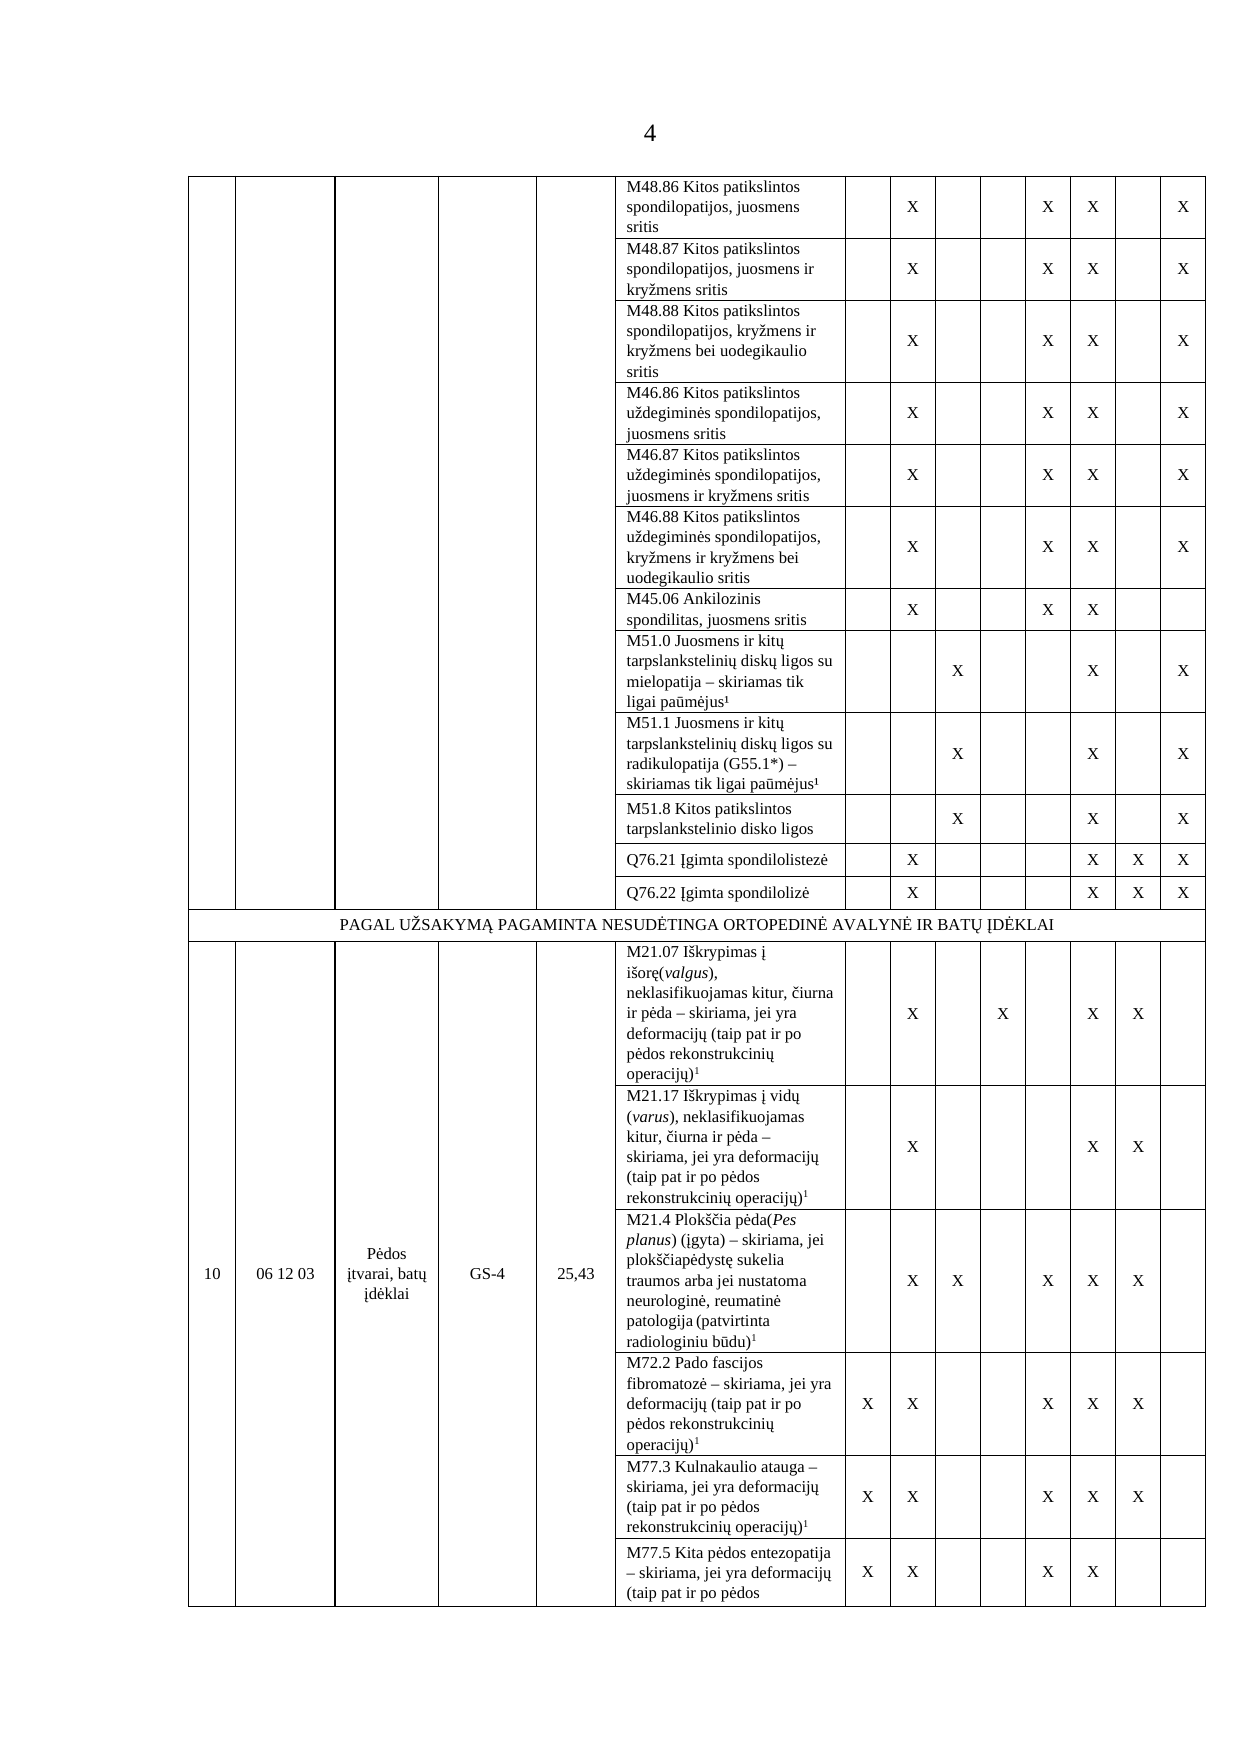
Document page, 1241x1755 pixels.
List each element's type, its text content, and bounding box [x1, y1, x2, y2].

table_cell X [1071, 301, 1115, 382]
table_cell M77.3 Kulnakaulio atauga – skiriama, jei yra deformacijų (taip pat ir po pėdos rekonstrukcinių operacijų)1 [616, 1456, 845, 1538]
table_cell X [1116, 1210, 1160, 1352]
table_cell [981, 795, 1025, 843]
table_cell [1116, 713, 1160, 794]
table_cell [846, 177, 890, 238]
table_cell X [936, 631, 980, 712]
table_cell X [981, 942, 1025, 1085]
table_cell X [1026, 1539, 1070, 1606]
table_cell X [891, 589, 935, 630]
table_cell X [1026, 301, 1070, 382]
table_cell X [891, 445, 935, 506]
table_cell X [1071, 942, 1115, 1085]
table_cell X [1071, 631, 1115, 712]
table_cell [846, 507, 890, 588]
table_cell X [891, 1353, 935, 1455]
table_cell X [936, 1210, 980, 1352]
table_cell M51.8 Kitos patikslintos tarpslankstelinio disko ligos [616, 795, 845, 843]
table_cell X [891, 239, 935, 299]
table_cell [1161, 942, 1205, 1085]
table_cell [981, 1353, 1025, 1455]
table_cell Q76.21 Įgimta spondilolistezė [616, 844, 845, 876]
table_cell X [1026, 1210, 1070, 1352]
table_cell X [1071, 507, 1115, 588]
table_cell M46.88 Kitos patikslintos uždegiminės spondilopatijos, kryžmens ir kryžmens bei uodegikaulio sritis [616, 507, 845, 588]
table_cell [981, 844, 1025, 876]
table_cell M21.17 Iškrypimas į vidų (varus), neklasifikuojamas kitur, čiurna ir pėda – skiriama, jei yra deformacijų (taip pat ir po pėdos rekonstrukcinių operacijų)1 [616, 1086, 845, 1208]
table_cell [981, 1456, 1025, 1538]
table_cell [846, 942, 890, 1085]
table_cell X [1071, 383, 1115, 444]
table_cell X [1071, 445, 1115, 506]
table_cell X [1161, 877, 1205, 908]
table_cell Q76.22 Įgimta spondilolizė [616, 877, 845, 908]
table_cell [846, 301, 890, 382]
table_cell [936, 1456, 980, 1538]
table_cell X [1026, 1353, 1070, 1455]
table_cell [1116, 177, 1160, 238]
table_cell [1026, 631, 1070, 712]
table_cell X [1071, 1456, 1115, 1538]
table_cell [1161, 1353, 1205, 1455]
table_cell X [846, 1456, 890, 1538]
table_cell X [891, 507, 935, 588]
table_cell X [1116, 942, 1160, 1085]
table_cell [1116, 631, 1160, 712]
table_cell X [1116, 844, 1160, 876]
table_cell X [891, 1456, 935, 1538]
table_cell [981, 383, 1025, 444]
table_cell X [1071, 877, 1115, 908]
table_cell X [1026, 239, 1070, 299]
table_cell [189, 177, 235, 908]
table_cell [846, 589, 890, 630]
table_cell [981, 507, 1025, 588]
table_cell [1026, 844, 1070, 876]
table_cell X [891, 177, 935, 238]
table_cell [1026, 713, 1070, 794]
table_cell [936, 383, 980, 444]
table_cell M46.86 Kitos patikslintos uždegiminės spondilopatijos, juosmens sritis [616, 383, 845, 444]
table_cell [936, 239, 980, 299]
table_cell [936, 844, 980, 876]
table_cell M21.07 Iškrypimas į išorę(valgus), neklasifikuojamas kitur, čiurna ir pėda – skiriama, jei yra deformacijų (taip pat ir po pėdos rekonstrukcinių operacijų)1 [616, 942, 845, 1085]
table_cell X [891, 1539, 935, 1606]
table_cell X [1161, 631, 1205, 712]
table_cell [846, 1210, 890, 1352]
table_cell X [1071, 589, 1115, 630]
table_cell [846, 844, 890, 876]
table_cell PAGAL UŽSAKYMĄ PAGAMINTA NESUDĖTINGA ORTOPEDINĖ AVALYNĖ IR BATŲ ĮDĖKLAI [189, 910, 1205, 941]
table_cell [846, 383, 890, 444]
table_cell X [846, 1539, 890, 1606]
table_cell [981, 713, 1025, 794]
table_cell M46.87 Kitos patikslintos uždegiminės spondilopatijos, juosmens ir kryžmens sritis [616, 445, 845, 506]
table_cell [846, 445, 890, 506]
table_cell M48.87 Kitos patikslintos spondilopatijos, juosmens ir kryžmens sritis [616, 239, 845, 299]
table_cell [936, 445, 980, 506]
table_cell [891, 795, 935, 843]
table_cell [846, 1086, 890, 1208]
table_cell X [1161, 177, 1205, 238]
table_cell GS-4 [439, 942, 536, 1606]
table_cell [846, 631, 890, 712]
table_cell [336, 177, 438, 908]
table_cell [981, 301, 1025, 382]
table_cell X [1026, 383, 1070, 444]
table_cell [891, 631, 935, 712]
table_cell X [1026, 1456, 1070, 1538]
table_cell [1161, 1456, 1205, 1538]
table_cell [981, 1539, 1025, 1606]
table_cell 25,43 [537, 942, 615, 1606]
table_cell X [1071, 1086, 1115, 1208]
table_cell [936, 1353, 980, 1455]
table_cell [936, 507, 980, 588]
table_cell [891, 713, 935, 794]
table_cell X [1026, 177, 1070, 238]
table_cell [1161, 589, 1205, 630]
table_cell X [936, 713, 980, 794]
table_cell X [1161, 507, 1205, 588]
table_cell [936, 877, 980, 908]
table_cell X [891, 877, 935, 908]
table_cell [846, 795, 890, 843]
table_cell X [1116, 1086, 1160, 1208]
table_cell X [1161, 844, 1205, 876]
table_cell X [1071, 177, 1115, 238]
table_cell [1116, 383, 1160, 444]
table_cell [1161, 1539, 1205, 1606]
table_cell [1116, 507, 1160, 588]
table_cell X [1071, 1353, 1115, 1455]
table_cell X [1161, 239, 1205, 299]
table_cell [1026, 1086, 1070, 1208]
table_cell [936, 942, 980, 1085]
table_cell X [1161, 383, 1205, 444]
table_cell [846, 713, 890, 794]
table_cell [439, 177, 536, 908]
table_cell [1116, 1539, 1160, 1606]
table_cell [981, 1210, 1025, 1352]
table_cell [236, 177, 334, 908]
table_cell M51.0 Juosmens ir kitų tarpslankstelinių diskų ligos su mielopatija – skiriamas tik ligai paūmėjus¹ [616, 631, 845, 712]
table_cell [1116, 589, 1160, 630]
table_cell X [1026, 445, 1070, 506]
table_cell X [1071, 795, 1115, 843]
table_cell Pėdos įtvarai, batų įdėklai [336, 942, 438, 1606]
table_cell M72.2 Pado fascijos fibromatozė – skiriama, jei yra deformacijų (taip pat ir po pėdos rekonstrukcinių operacijų)1 [616, 1353, 845, 1455]
table_cell [936, 1539, 980, 1606]
table_cell X [1026, 507, 1070, 588]
table_cell X [1116, 1456, 1160, 1538]
table_cell [1026, 942, 1070, 1085]
table_cell X [891, 1086, 935, 1208]
table_cell M48.86 Kitos patikslintos spondilopatijos, juosmens sritis [616, 177, 845, 238]
table_cell 10 [189, 942, 235, 1606]
table_cell X [891, 301, 935, 382]
table_cell M21.4 Plokščia pėda(Pes planus) (įgyta) – skiriama, jei plokščiapėdystę sukelia traumos arba jei nustatoma neurologinė, reumatinė patologija (patvirtinta radiologiniu būdu)1 [616, 1210, 845, 1352]
table_cell X [1071, 844, 1115, 876]
table_cell [1116, 301, 1160, 382]
table_cell M48.88 Kitos patikslintos spondilopatijos, kryžmens ir kryžmens bei uodegikaulio sritis [616, 301, 845, 382]
table_cell [1116, 445, 1160, 506]
table_cell [981, 589, 1025, 630]
table_cell X [1071, 239, 1115, 299]
table_cell [846, 239, 890, 299]
table_cell X [1161, 713, 1205, 794]
table_cell [1161, 1210, 1205, 1352]
table_cell M77.5 Kita pėdos entezopatija – skiriama, jei yra deformacijų (taip pat ir po pėdos [616, 1539, 845, 1606]
table_cell [1026, 795, 1070, 843]
table_cell [981, 1086, 1025, 1208]
table_cell X [846, 1353, 890, 1455]
table_cell X [1116, 877, 1160, 908]
table_cell M51.1 Juosmens ir kitų tarpslankstelinių diskų ligos su radikulopatija (G55.1*) – skiriamas tik ligai paūmėjus¹ [616, 713, 845, 794]
table_cell X [891, 942, 935, 1085]
table_cell [846, 877, 890, 908]
table_cell X [1071, 1539, 1115, 1606]
table_cell [981, 239, 1025, 299]
table_cell [936, 177, 980, 238]
table_cell X [1161, 301, 1205, 382]
table_cell X [1071, 713, 1115, 794]
table_cell [936, 589, 980, 630]
table_cell [1026, 877, 1070, 908]
table_cell [981, 177, 1025, 238]
table_cell X [1116, 1353, 1160, 1455]
table_cell X [1161, 795, 1205, 843]
table_cell [1116, 795, 1160, 843]
table_cell X [891, 1210, 935, 1352]
table_cell X [936, 795, 980, 843]
table_cell 06 12 03 [236, 942, 334, 1606]
table_cell [1116, 239, 1160, 299]
table_cell [936, 301, 980, 382]
table_cell [981, 445, 1025, 506]
table_cell [981, 877, 1025, 908]
table_cell [936, 1086, 980, 1208]
table_cell [1161, 1086, 1205, 1208]
table_cell M45.06 Ankilozinis spondilitas, juosmens sritis [616, 589, 845, 630]
table_cell [537, 177, 615, 908]
table_cell [981, 631, 1025, 712]
table_cell X [1026, 589, 1070, 630]
table_cell X [891, 844, 935, 876]
table_cell X [891, 383, 935, 444]
table_cell X [1071, 1210, 1115, 1352]
table_cell X [1161, 445, 1205, 506]
